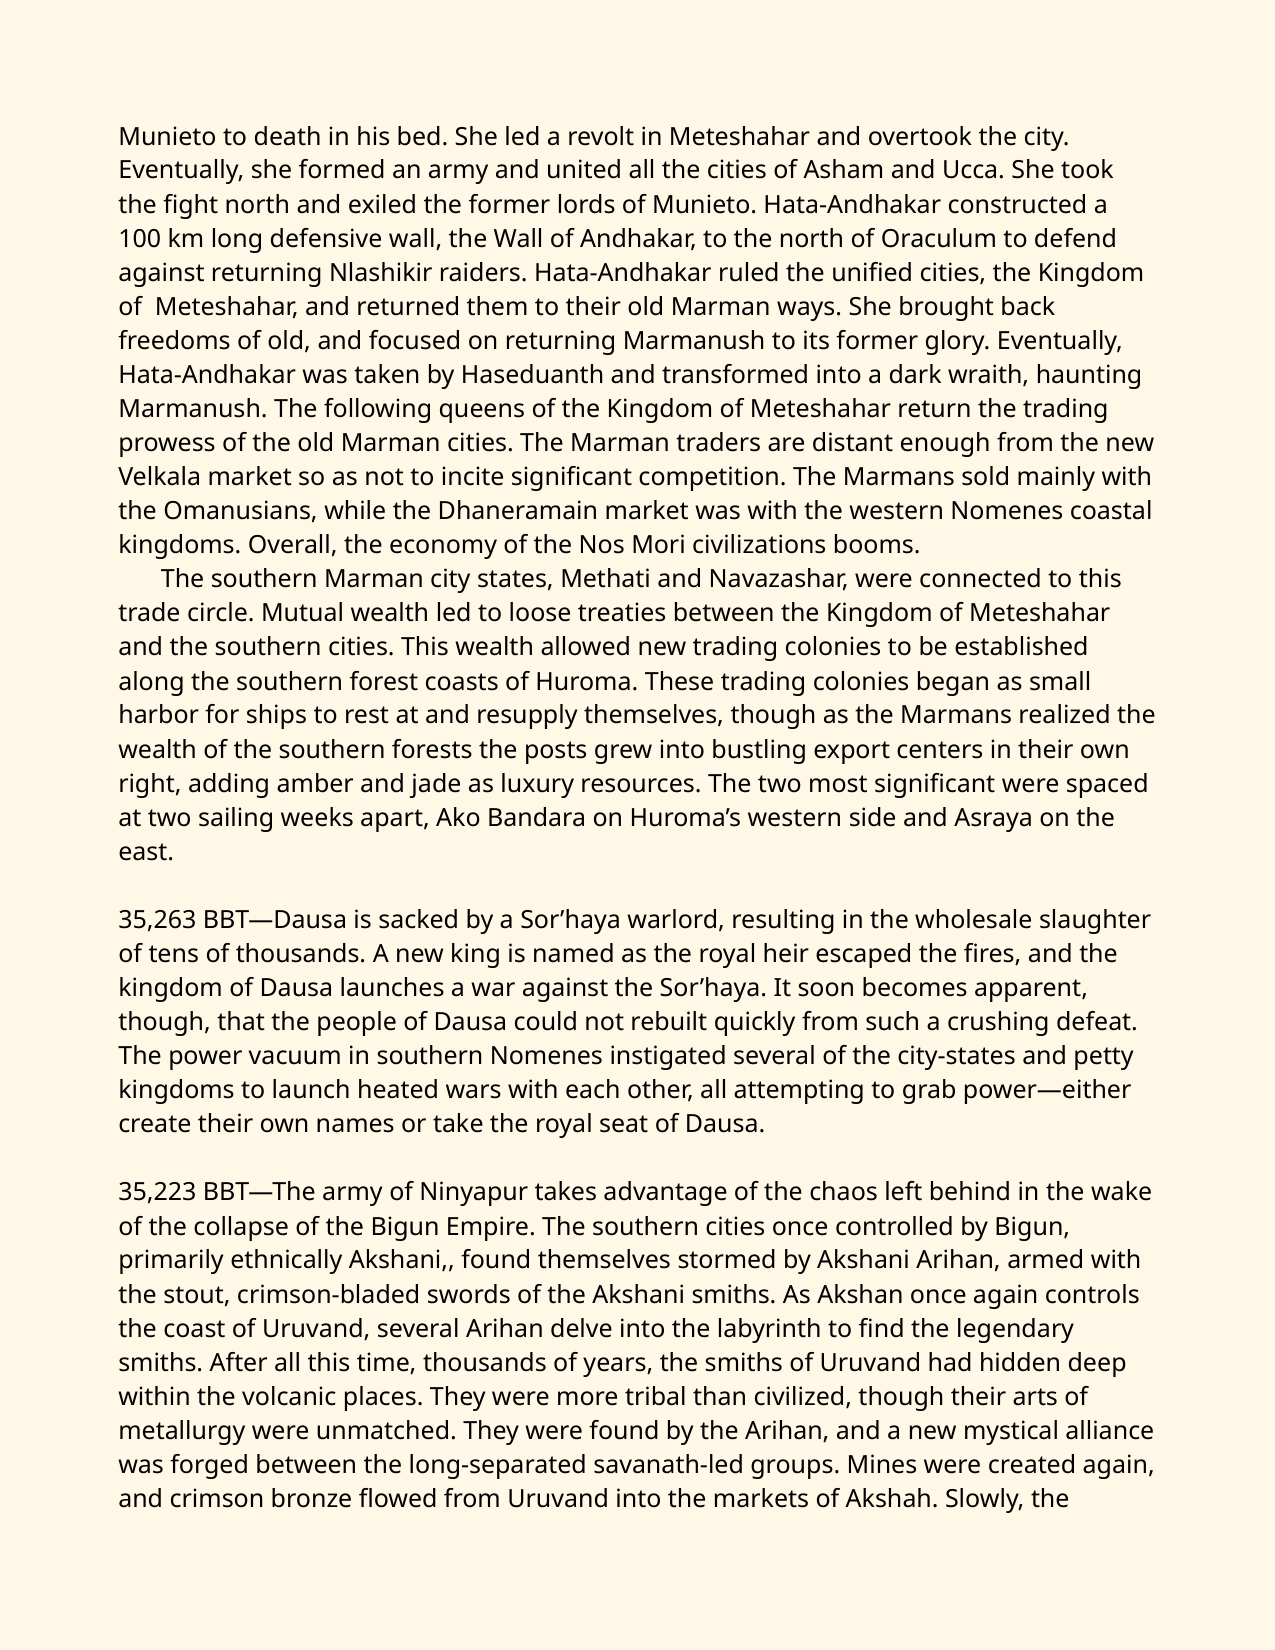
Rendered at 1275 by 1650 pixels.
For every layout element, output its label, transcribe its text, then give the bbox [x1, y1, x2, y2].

text 35,223 BBT—The army of Ninyapur takes advantage of the chaos left behind in the wake of the collapse of the Bigun Empire. The southern cities once controlled by Bigun, primarily ethnically Akshani,, found themselves stormed by Akshani Arihan, armed with the stout, crimson-bladed swords of the Akshani smiths. As Akshan once again controls the coast of Uruvand, several Arihan delve into the labyrinth to find the legendary smiths. After all this time, thousands of years, the smiths of Uruvand had hidden deep within the volcanic places. They were more tribal than civilized, though their arts of metallurgy were unmatched. They were found by the Arihan, and a new mystical alliance was forged between the long-separated savanath-led groups. Mines were created again, and crimson bronze flowed from Uruvand into the markets of Akshah. Slowly, the [118, 1174, 1157, 1515]
text The southern Marman city states, Methati and Navazashar, were connected to this trade circle. Mutual wealth led to loose treaties between the Kingdom of Meteshahar and the southern cities. This wealth allowed new trading colonies to be established along the southern forest coasts of Huroma. These trading colonies began as small harbor for ships to rest at and resupply themselves, though as the Marmans realized the wealth of the southern forests the posts grew into bustling export centers in their own right, adding amber and jade as luxury resources. The two most significant were spaced at two sailing weeks apart, Ako Bandara on Huroma’s western side and Asraya on the east. [118, 561, 1157, 867]
text 35,263 BBT—Dausa is sacked by a Sor’haya warlord, resulting in the wholesale slaughter of tens of thousands. A new king is named as the royal heir escaped the fires, and the kingdom of Dausa launches a war against the Sor’haya. It soon becomes apparent, though, that the people of Dausa could not rebuilt quickly from such a crushing defeat. The power vacuum in southern Nomenes instigated several of the city-states and petty kingdoms to launch heated wars with each other, all attempting to grab power—either create their own names or take the royal seat of Dausa. [118, 902, 1157, 1140]
text Munieto to death in his bed. She led a revolt in Meteshahar and overtook the city. Eventually, she formed an army and united all the cities of Asham and Ucca. She took the fight north and exiled the former lords of Munieto. Hata-Andhakar constructed a 100 km long defensive wall, the Wall of Andhakar, to the north of Oraculum to defend against returning Nlashikir raiders. Hata-Andhakar ruled the unified cities, the Kingdom of Meteshahar, and returned them to their old Marman ways. She brought back freedoms of old, and focused on returning Marmanush to its former glory. Eventually, Hata-Andhakar was taken by Haseduanth and transformed into a dark wraith, haunting Marmanush. The following queens of the Kingdom of Meteshahar return the trading prowess of the old Marman cities. The Marman traders are distant enough from the new Velkala market so as not to incite significant competition. The Marmans sold mainly with the Omanusians, while the Dhaneramain market was with the western Nomenes coastal kingdoms. Overall, the economy of the Nos Mori civilizations booms. [118, 118, 1157, 561]
